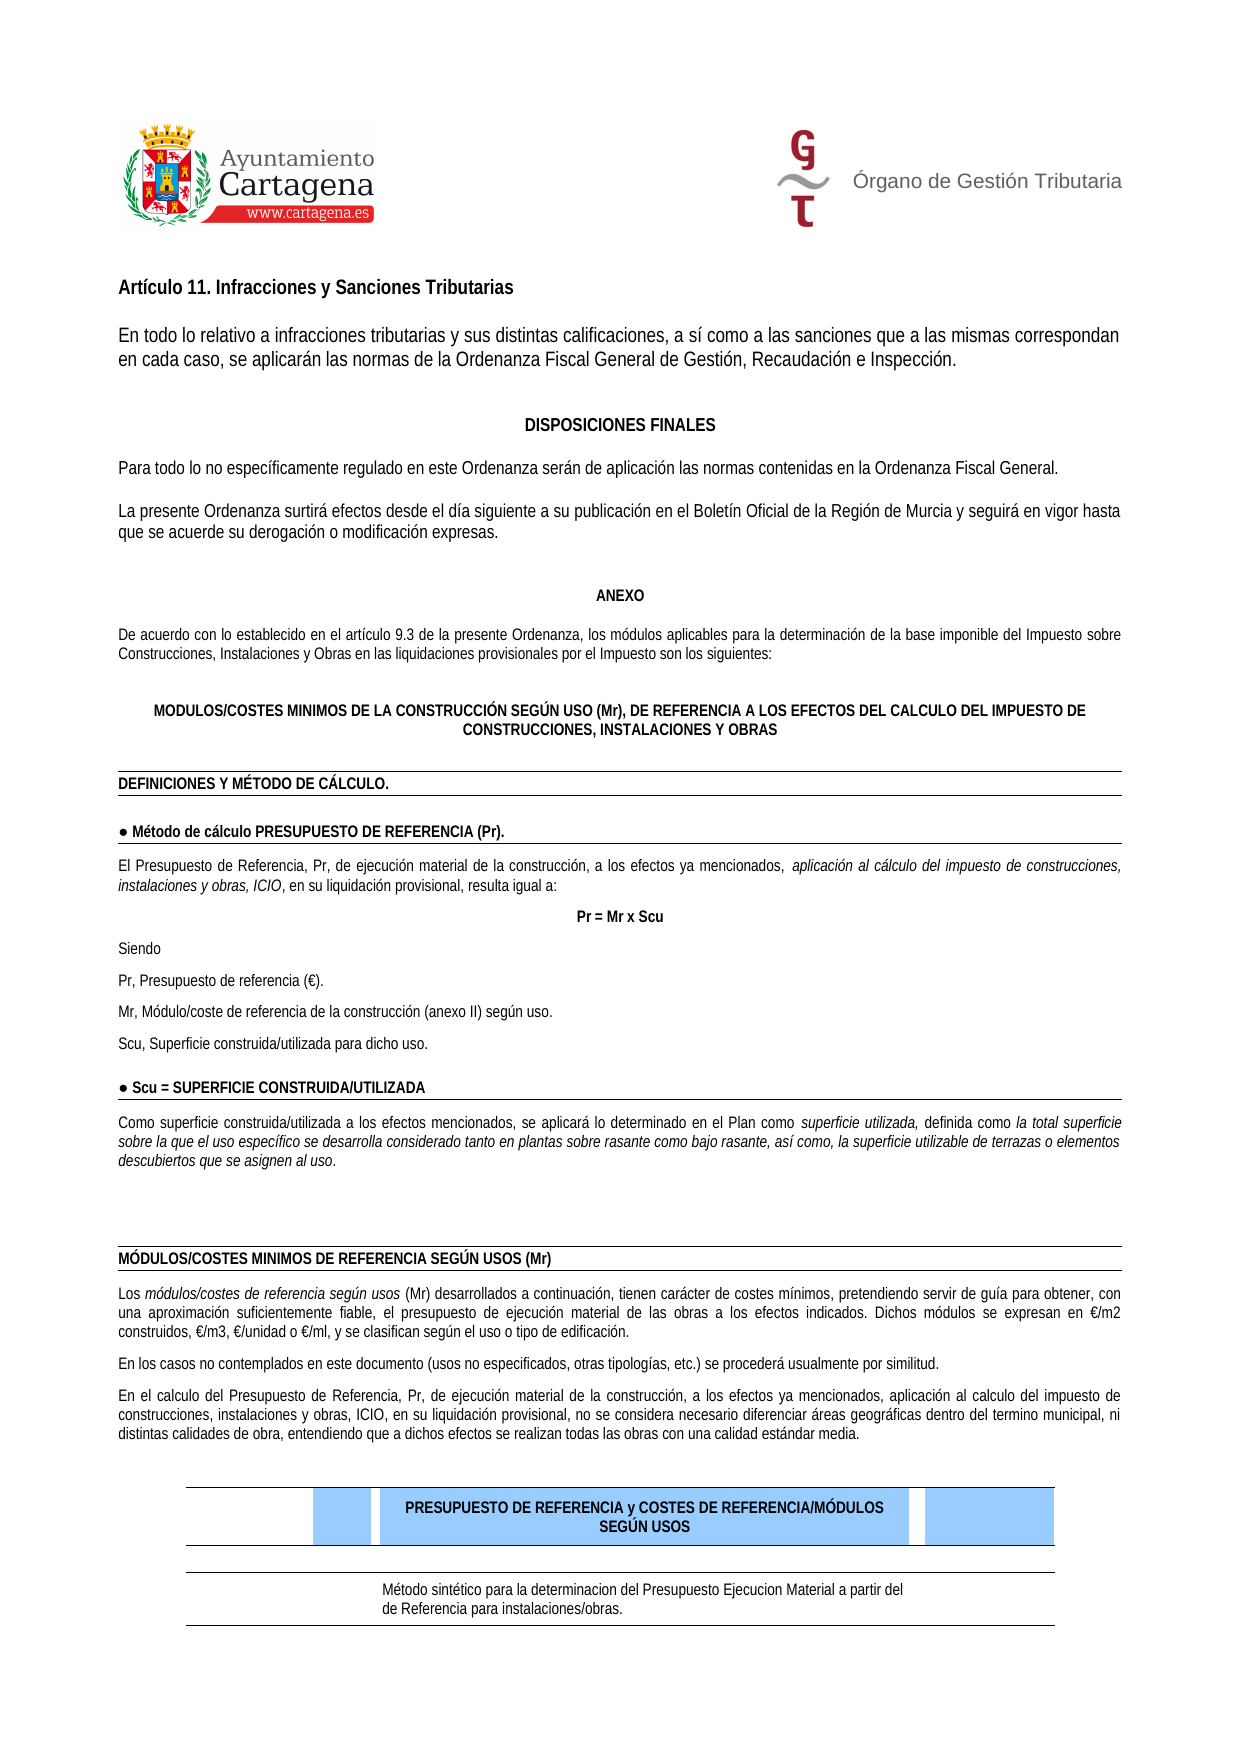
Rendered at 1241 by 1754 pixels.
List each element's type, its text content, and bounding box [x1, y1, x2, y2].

table_cell [371, 1573, 380, 1625]
table_header [925, 1488, 1054, 1545]
table_cell [237, 1573, 313, 1625]
text Artículo 11. Infracciones y Sanciones Tributarias [118, 274, 1122, 298]
table_cell [371, 1546, 380, 1572]
table_cell [925, 1546, 1054, 1572]
table_header [371, 1488, 380, 1545]
text En los casos no contemplados en este documento (usos no especificados, otras tipologías, etc.) se procederá usualmente por similitud. [118, 1354, 1122, 1373]
text En todo lo relativo a infracciones tributarias y sus distintas calificaciones, a sí como a las sanciones que a las mismas correspondan en cada caso, se aplicarán las normas de la Ordenanza Fiscal General de Gestión, Recaudación e Inspección. [118, 322, 1122, 370]
table_cell [237, 1546, 313, 1572]
table_cell [925, 1573, 1054, 1625]
table_header PRESUPUESTO DE REFERENCIA y COSTES DE REFERENCIA/MÓDULOS SEGÚN USOS [380, 1488, 909, 1545]
table_cell [909, 1546, 925, 1572]
list Pr, Presupuesto de referencia (€). [118, 970, 1122, 989]
table_header [237, 1488, 313, 1545]
text El Presupuesto de Referencia, Pr, de ejecución material de la construcción, a los efectos ya mencionados, aplicación al cálculo del impuesto de construcciones, instalaciones y obras, ICIO, en su liquidación provisional, resulta igual a: [118, 856, 1122, 894]
table_cell [909, 1573, 925, 1625]
text En el calculo del Presupuesto de Referencia, Pr, de ejecución material de la construcción, a los efectos ya mencionados, aplicación al calculo del impuesto de construcciones, instalaciones y obras, ICIO, en su liquidación provisional, no se considera necesario diferenciar áreas geográficas dentro del termino municipal, ni distintas calidades de obra, entendiendo que a dichos efectos se realizan todas las obras con una calidad estándar media. [118, 1386, 1122, 1443]
text DEFINICIONES Y MÉTODO DE CÁLCULO. [118, 772, 1122, 795]
table_cell [186, 1546, 237, 1572]
text Pr = Mr x Scu [118, 907, 1122, 926]
text DISPOSICIONES FINALES [118, 413, 1122, 435]
text Como superficie construida/utilizada a los efectos mencionados, se aplicará lo determinado en el Plan como superficie utilizada, definida como la total superficie sobre la que el uso específico se desarrolla considerado tanto en plantas sobre rasante como bajo rasante, así como, la superficie utilizable de terrazas o elementos descubiertos que se asignen al uso. [118, 1113, 1122, 1170]
text MÓDULOS/COSTES MINIMOS DE REFERENCIA SEGÚN USOS (Mr) [118, 1247, 1122, 1270]
list Mr, Módulo/coste de referencia de la construcción (anexo II) según uso. [118, 1002, 1122, 1021]
text De acuerdo con lo establecido en el artículo 9.3 de la presente Ordenanza, los módulos aplicables para la determinación de la base imponible del Impuesto sobre Construcciones, Instalaciones y Obras en las liquidaciones provisionales por el Impuesto son los siguientes: [118, 624, 1122, 663]
text La presente Ordenanza surtirá efectos desde el día siguiente a su publicación en el Boletín Oficial de la Región de Murcia y seguirá en vigor hasta que se acuerde su derogación o modificación expresas. [118, 500, 1122, 543]
list Scu, Superficie construida/utilizada para dicho uso. [118, 1034, 1122, 1053]
table_header [186, 1488, 237, 1545]
table_cell [186, 1573, 237, 1625]
table_cell [313, 1546, 371, 1572]
text ANEXO [118, 586, 1122, 605]
text ● Método de cálculo PRESUPUESTO DE REFERENCIA (Pr). [118, 821, 1122, 843]
table_header [909, 1488, 925, 1545]
text ● Scu = SUPERFICIE CONSTRUIDA/UTILIZADA [118, 1078, 1122, 1099]
table_cell Método sintético para la determinacion del Presupuesto Ejecucion Material a partir del de Referencia para instalaciones/obras. [380, 1573, 909, 1625]
text Para todo lo no específicamente regulado en este Ordenanza serán de aplicación las normas contenidas en la Ordenanza Fiscal General. [118, 457, 1122, 478]
picture [117, 119, 379, 236]
table_header [313, 1488, 371, 1545]
text MODULOS/COSTES MINIMOS DE LA CONSTRUCCIÓN SEGÚN USO (Mr), DE REFERENCIA A LOS EFECTOS DEL CALCULO DEL IMPUESTO DE CONSTRUCCIONES, INSTALACIONES Y OBRAS [118, 701, 1122, 739]
text Los módulos/costes de referencia según usos (Mr) desarrollados a continuación, tienen carácter de costes mínimos, pretendiendo servir de guía para obtener, con una aproximación suficientemente fiable, el presupuesto de ejecución material de las obras a los efectos indicados. Dichos módulos se expresan en €/m2 construidos, €/m3, €/unidad o €/ml, y se clasifican según el uso o tipo de edificación. [118, 1284, 1122, 1341]
table_cell [313, 1573, 371, 1625]
table_cell [380, 1546, 909, 1572]
text Siendo [118, 939, 1122, 958]
